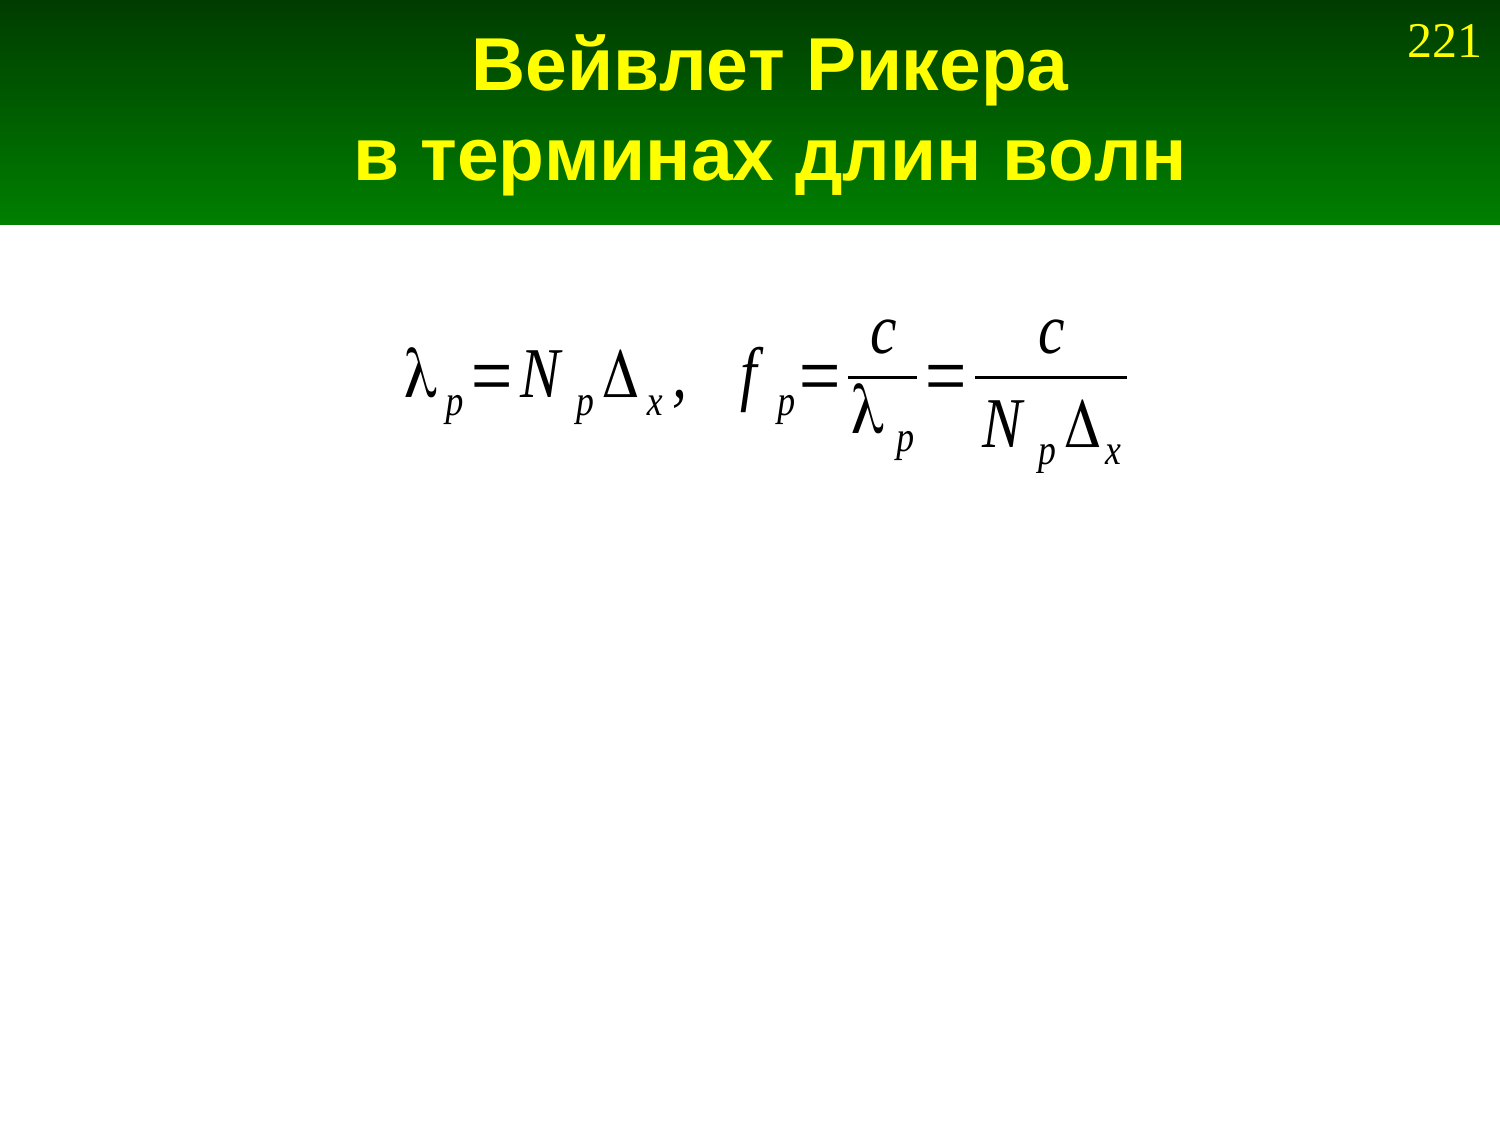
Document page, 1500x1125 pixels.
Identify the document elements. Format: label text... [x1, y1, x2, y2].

chart [389, 290, 1144, 473]
title Вейвлет Рикера в терминах длин волн [100, 7, 1441, 204]
